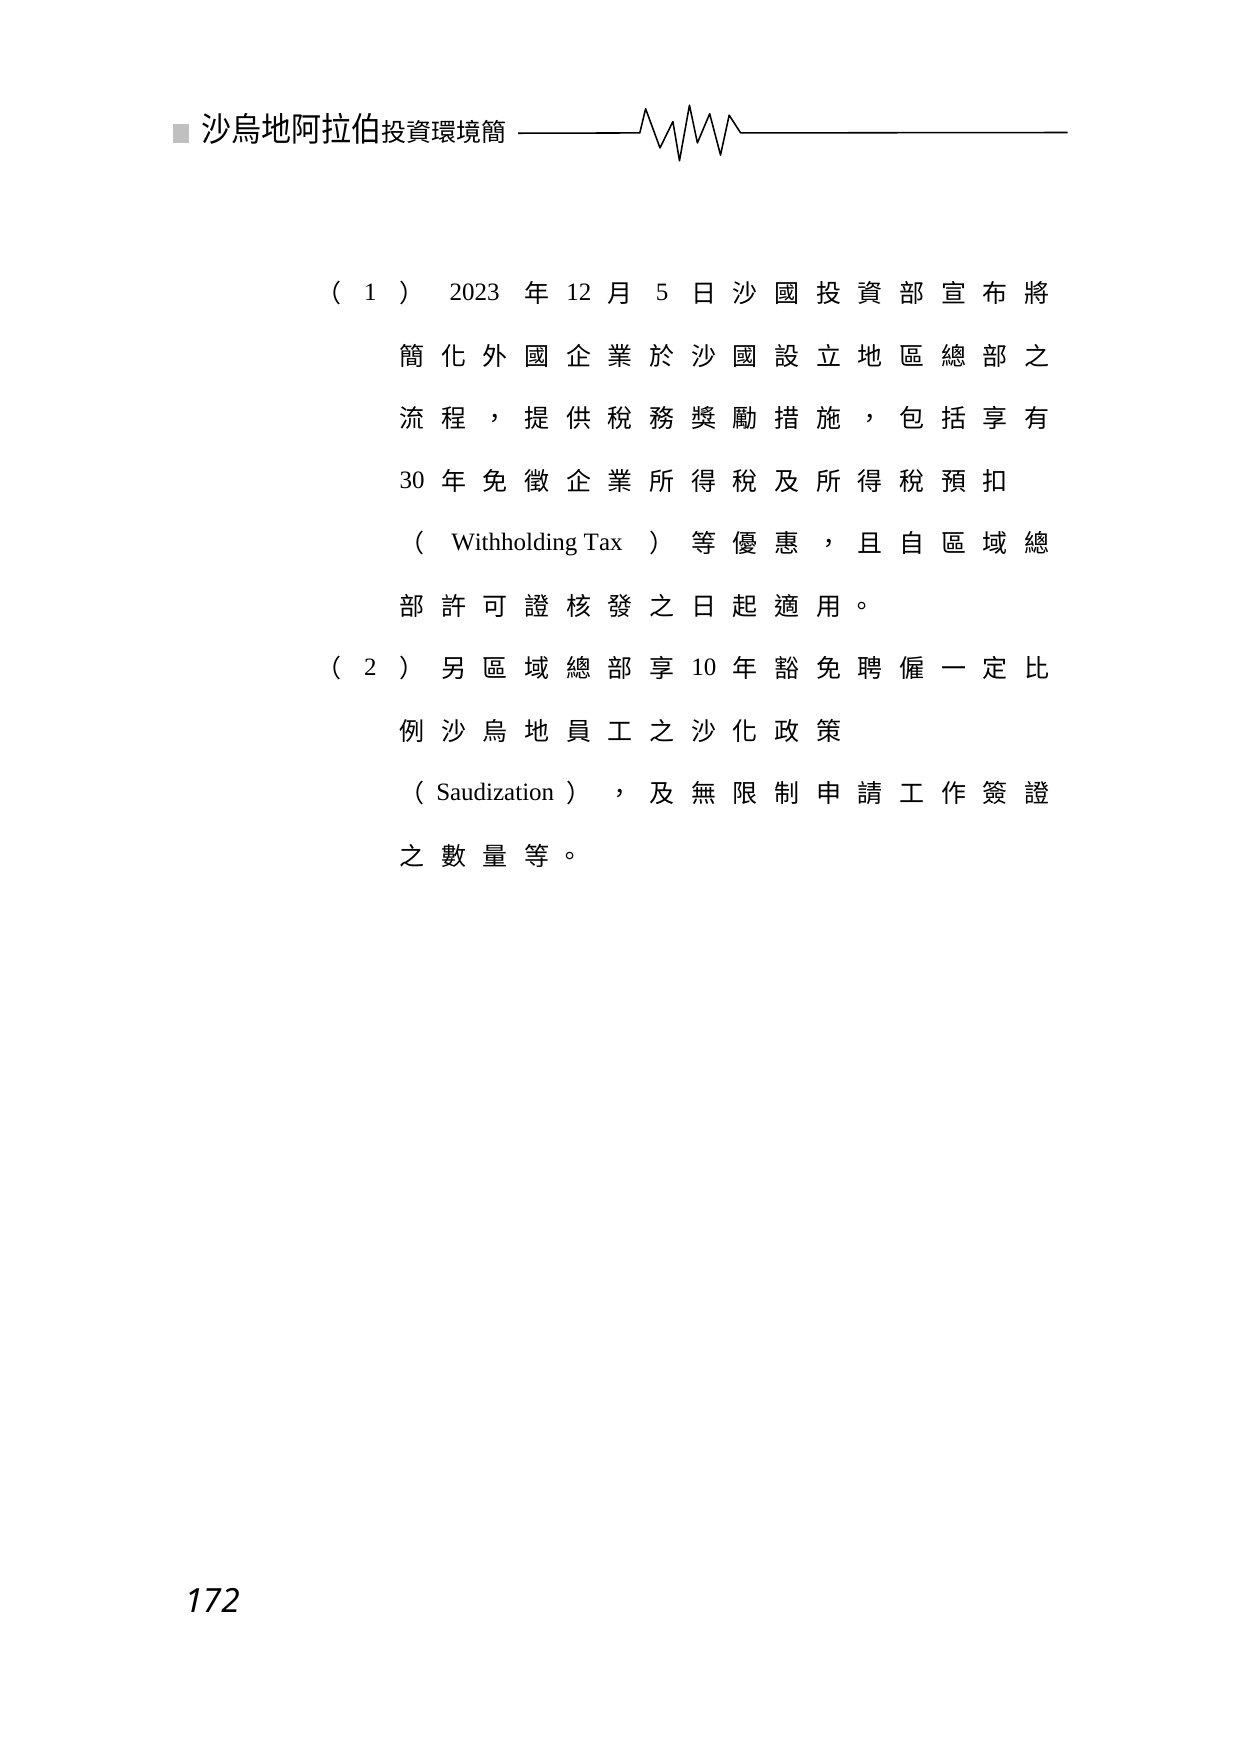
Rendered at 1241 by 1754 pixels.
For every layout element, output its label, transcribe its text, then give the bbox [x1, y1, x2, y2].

text （2）另區域總部享10年豁免聘僱一定比例沙烏地員工之沙化政策（Saudization），及無限制申請工作簽證之數量等。 [306, 625, 1058, 875]
text （1）2023年12月5日沙國投資部宣布將簡化外國企業於沙國設立地區總部之流程，提供稅務獎勵措施，包括享有30年免徵企業所得稅及所得稅預扣（Withholding Tax）等優惠，且自區域總部許可證核發之日起適用。 [306, 250, 1058, 625]
